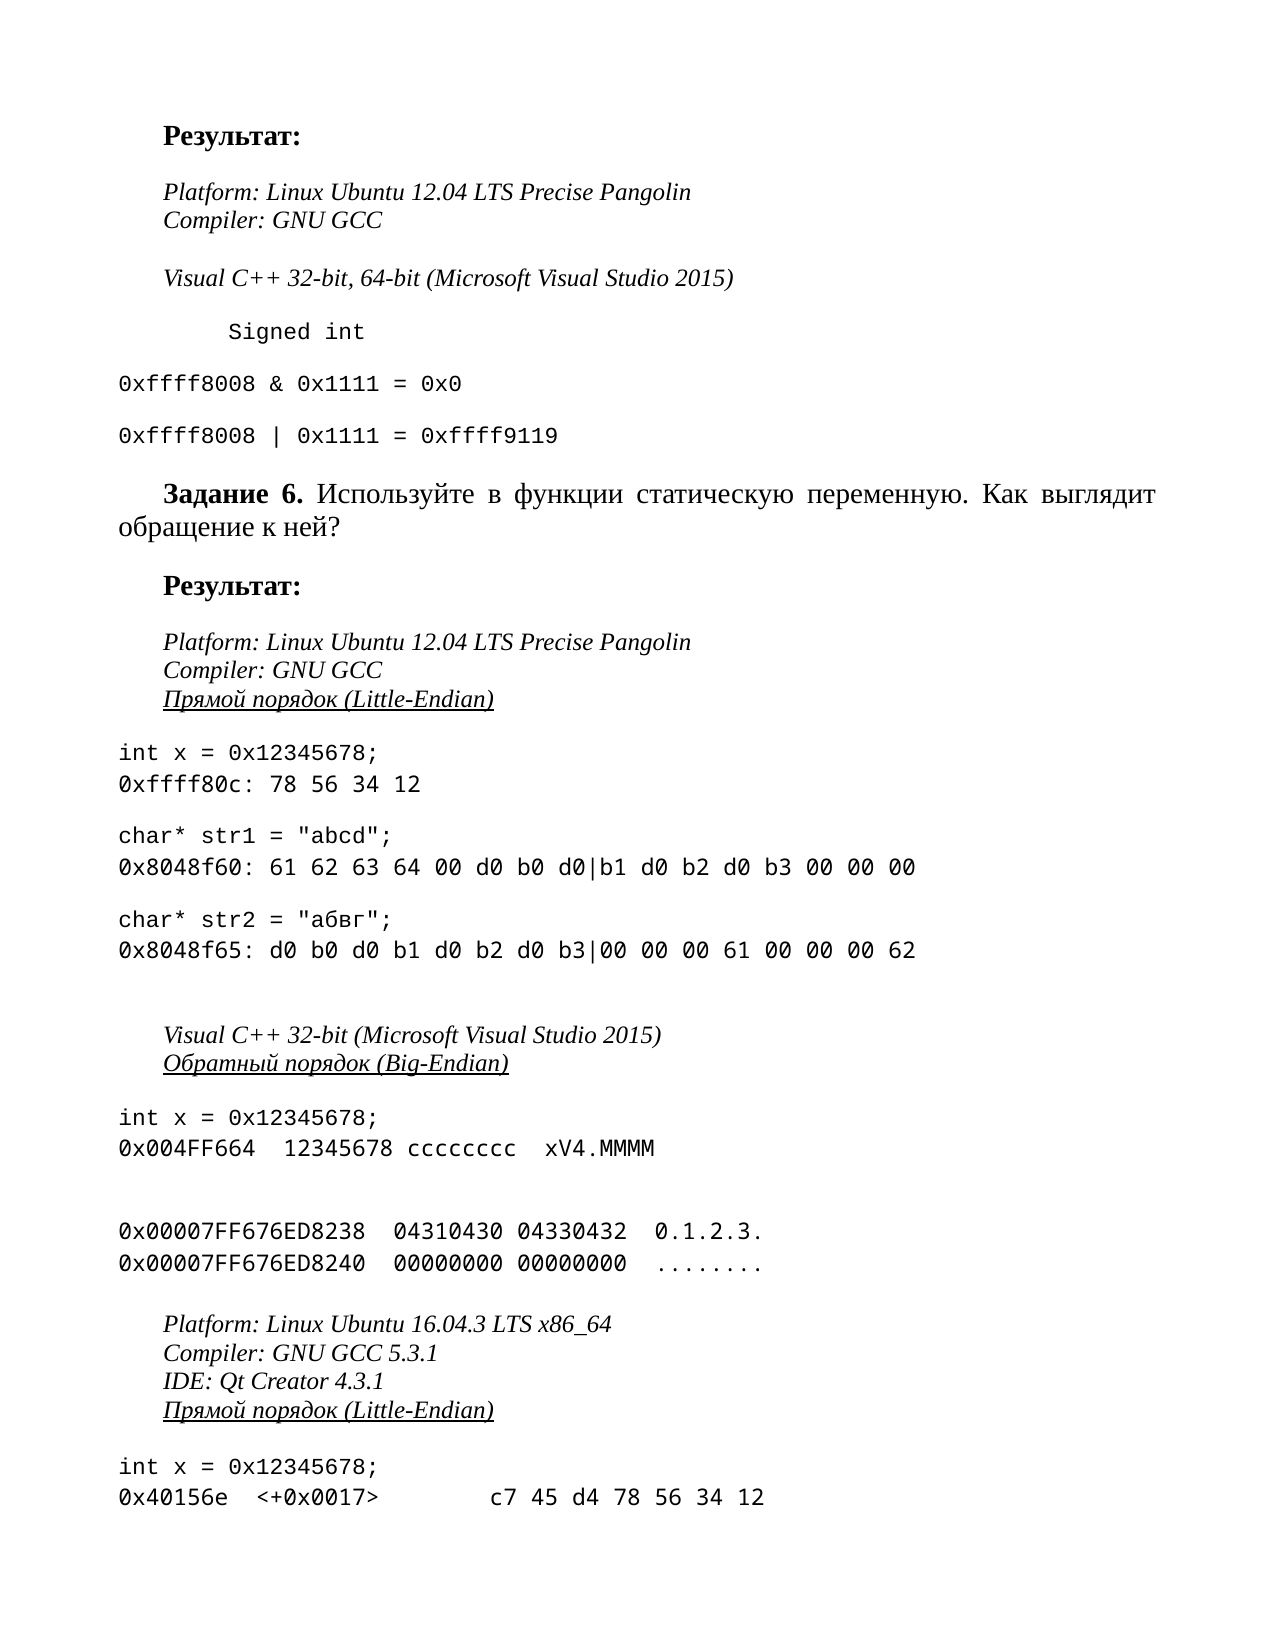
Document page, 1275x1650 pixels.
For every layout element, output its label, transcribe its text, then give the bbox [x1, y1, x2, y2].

text Результат: [118, 118, 1157, 152]
text Platform: Linux Ubuntu 16.04.3 LTS x86_64 [118, 1309, 1157, 1338]
text Platform: Linux Ubuntu 12.04 LTS Precise Pangolin [118, 627, 1157, 655]
text 0x004FF664 12345678 cccccccc xV4.ММММ [118, 1132, 1157, 1163]
text Прямой порядок (Little-Endian) [118, 684, 1157, 713]
text Прямой порядок (Little-Endian) [118, 1395, 1157, 1424]
text 0xffff80c: 78 56 34 12 [118, 768, 1157, 799]
text 0x8048f65: d0 b0 d0 b1 d0 b2 d0 b3|00 00 00 61 00 00 00 62 [118, 934, 1157, 965]
text 0x00007FF676ED8238 04310430 04330432 0.1.2.3. [118, 1215, 1157, 1246]
text Результат: [118, 568, 1157, 602]
text Compiler: GNU GCC [118, 205, 1157, 234]
text Visual C++ 32-bit (Microsoft Visual Studio 2015) [118, 1020, 1157, 1048]
text 0xffff8008 | 0x1111 = 0xffff9119 [118, 424, 1157, 450]
text char* str1 = "abcd"; [118, 825, 1157, 851]
text Platform: Linux Ubuntu 12.04 LTS Precise Pangolin [118, 177, 1157, 205]
text 0xffff8008 & 0x1111 = 0x0 [118, 372, 1157, 398]
text 0x8048f60: 61 62 63 64 00 d0 b0 d0|b1 d0 b2 d0 b3 00 00 00 [118, 851, 1157, 882]
text IDE: Qt Creator 4.3.1 [118, 1366, 1157, 1395]
text Обратный порядок (Big-Endian) [118, 1048, 1157, 1077]
text 0x00007FF676ED8240 00000000 00000000 ........ [118, 1246, 1157, 1278]
text int x = 0x12345678; [118, 742, 1157, 768]
text Signed int [118, 320, 1157, 346]
text 0x40156e <+0x0017> c7 45 d4 78 56 34 12 [118, 1481, 1157, 1512]
text Compiler: GNU GCC 5.3.1 [118, 1338, 1157, 1366]
text Compiler: GNU GCC [118, 655, 1157, 684]
text Задание 6. Используйте в функции статическую переменную. Как выглядит обращение к ней? [118, 476, 1157, 543]
text Visual C++ 32-bit, 64-bit (Microsoft Visual Studio 2015) [118, 263, 1157, 292]
text char* str2 = "абвг"; [118, 908, 1157, 934]
text int x = 0x12345678; [118, 1455, 1157, 1481]
text int x = 0x12345678; [118, 1106, 1157, 1132]
